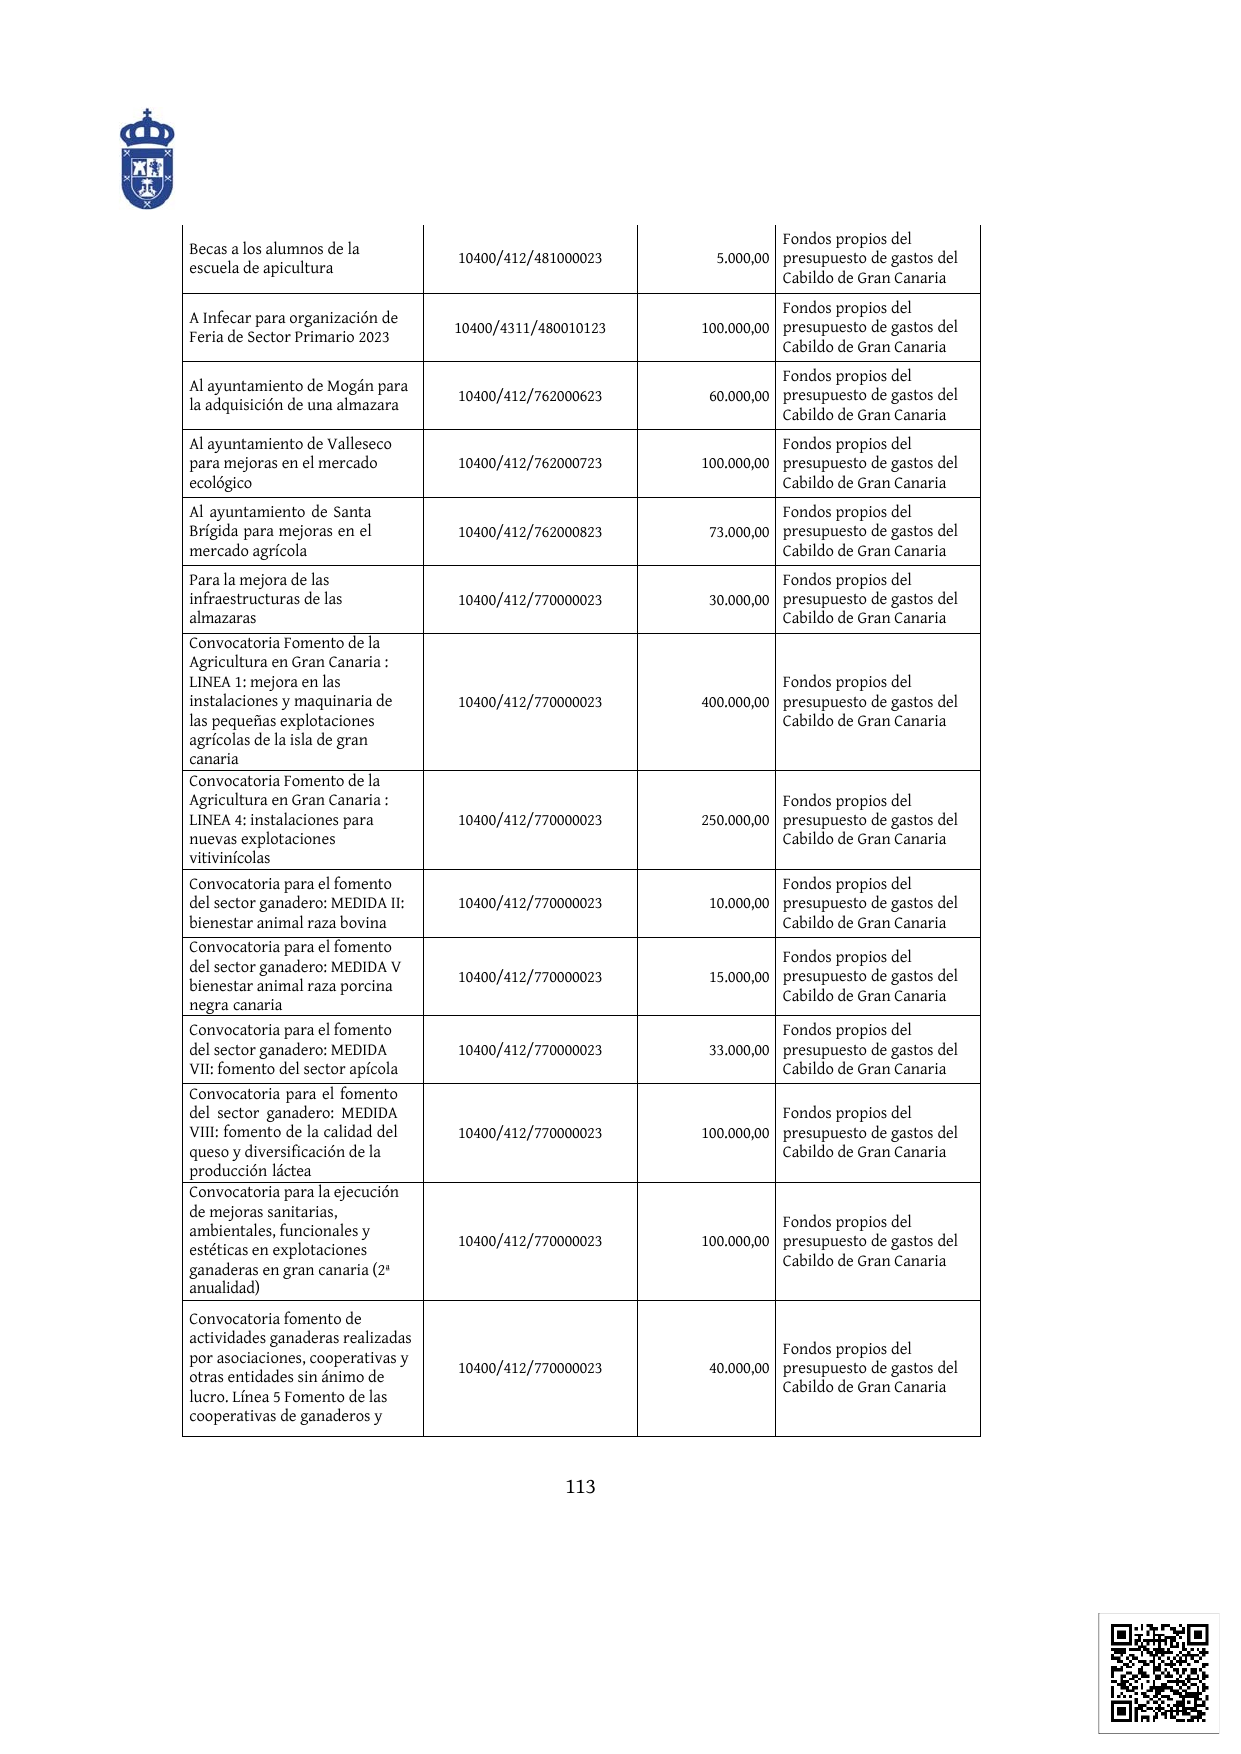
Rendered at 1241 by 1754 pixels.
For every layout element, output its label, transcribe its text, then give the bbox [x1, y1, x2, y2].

table_cell 10400/412/770000023 [424, 870, 637, 937]
table_cell 10400/4311/480010123 [424, 294, 637, 361]
table_cell 10400/412/770000023 [424, 566, 637, 633]
table_cell 73.000,00 [638, 498, 775, 565]
table_cell Fondos propios del presupuesto de gastos del Cabildo de Gran Canaria [776, 362, 980, 429]
table_cell 10400/412/770000023 [424, 1016, 637, 1083]
table_cell 100.000,00 [638, 430, 775, 497]
table_cell Fondos propios del presupuesto de gastos del Cabildo de Gran Canaria [776, 1183, 980, 1299]
table_cell Fondos propios del presupuesto de gastos del Cabildo de Gran Canaria [776, 1016, 980, 1083]
table_cell 15.000,00 [638, 938, 775, 1015]
table_cell Fondos propios del presupuesto de gastos del Cabildo de Gran Canaria [776, 771, 980, 869]
table_cell Fondos propios del presupuesto de gastos del Cabildo de Gran Canaria [776, 1084, 980, 1182]
table_cell 10400/412/770000023 [424, 1301, 637, 1436]
table_cell Fondos propios del presupuesto de gastos del Cabildo de Gran Canaria [776, 870, 980, 937]
table_cell 10400/412/770000023 [424, 1183, 637, 1299]
table_cell Convocatoria Fomento de la Agricultura en Gran Canaria : LINEA 1: mejora en las instalaciones y maquinaria de las pequeñas explotaciones agrícolas de la isla de gran canaria [183, 634, 423, 770]
table_cell Convocatoria fomento de actividades ganaderas realizadas por asociaciones, cooperativas y otras entidades sin ánimo de lucro. Línea 5 Fomento de las cooperativas de ganaderos y [183, 1301, 423, 1436]
table_cell 10.000,00 [638, 870, 775, 937]
table_cell 10400/412/770000023 [424, 1084, 637, 1182]
table_cell 10400/412/770000023 [424, 771, 637, 869]
table_cell 30.000,00 [638, 566, 775, 633]
table_cell Fondos propios del presupuesto de gastos del Cabildo de Gran Canaria [776, 938, 980, 1015]
table_cell Al ayuntamiento de Santa Brígida para mejoras en el mercado agrícola [183, 498, 423, 565]
table_cell 40.000,00 [638, 1301, 775, 1436]
table_cell Al ayuntamiento de Mogán para la adquisición de una almazara [183, 362, 423, 429]
table_header Fondos propios del presupuesto de gastos del Cabildo de Gran Canaria [776, 225, 980, 293]
table_cell Convocatoria Fomento de la Agricultura en Gran Canaria : LINEA 4: instalaciones para nuevas explotaciones vitivinícolas [183, 771, 423, 869]
table_cell 10400/412/762000623 [424, 362, 637, 429]
table_cell 33.000,00 [638, 1016, 775, 1083]
table_header Becas a los alumnos de la escuela de apicultura [183, 225, 423, 293]
table_cell Convocatoria para el fomento del sector ganadero: MEDIDA VIII: fomento de la calidad del queso y diversificación de la producción láctea [183, 1084, 423, 1182]
table_cell Fondos propios del presupuesto de gastos del Cabildo de Gran Canaria [776, 634, 980, 770]
picture [1098, 1613, 1220, 1734]
table_cell A Infecar para organización de Feria de Sector Primario 2023 [183, 294, 423, 361]
table_cell Fondos propios del presupuesto de gastos del Cabildo de Gran Canaria [776, 294, 980, 361]
table_cell Fondos propios del presupuesto de gastos del Cabildo de Gran Canaria [776, 430, 980, 497]
table_cell Fondos propios del presupuesto de gastos del Cabildo de Gran Canaria [776, 566, 980, 633]
picture [118, 107, 176, 210]
table_cell 100.000,00 [638, 1084, 775, 1182]
table_header 10400/412/481000023 [424, 225, 637, 293]
table_cell Fondos propios del presupuesto de gastos del Cabildo de Gran Canaria [776, 1301, 980, 1436]
table_cell Al ayuntamiento de Valleseco para mejoras en el mercado ecológico [183, 430, 423, 497]
table_header 5.000,00 [638, 225, 775, 293]
table_cell Fondos propios del presupuesto de gastos del Cabildo de Gran Canaria [776, 498, 980, 565]
table_cell Convocatoria para el fomento del sector ganadero: MEDIDA V bienestar animal raza porcina negra canaria [183, 938, 423, 1015]
table_cell Convocatoria para la ejecución de mejoras sanitarias, ambientales, funcionales y estéticas en explotaciones ganaderas en gran canaria (2ª anualidad) [183, 1183, 423, 1299]
table_cell 10400/412/762000823 [424, 498, 637, 565]
table_cell 10400/412/770000023 [424, 938, 637, 1015]
table_cell 10400/412/762000723 [424, 430, 637, 497]
table_cell 100.000,00 [638, 1183, 775, 1299]
table_cell 250.000,00 [638, 771, 775, 869]
table_cell Para la mejora de las infraestructuras de las almazaras [183, 566, 423, 633]
table_cell Convocatoria para el fomento del sector ganadero: MEDIDA II: bienestar animal raza bovina [183, 870, 423, 937]
table_cell 10400/412/770000023 [424, 634, 637, 770]
table_cell 400.000,00 [638, 634, 775, 770]
table_cell Convocatoria para el fomento del sector ganadero: MEDIDA VII: fomento del sector apícola [183, 1016, 423, 1083]
table_cell 60.000,00 [638, 362, 775, 429]
table_cell 100.000,00 [638, 294, 775, 361]
